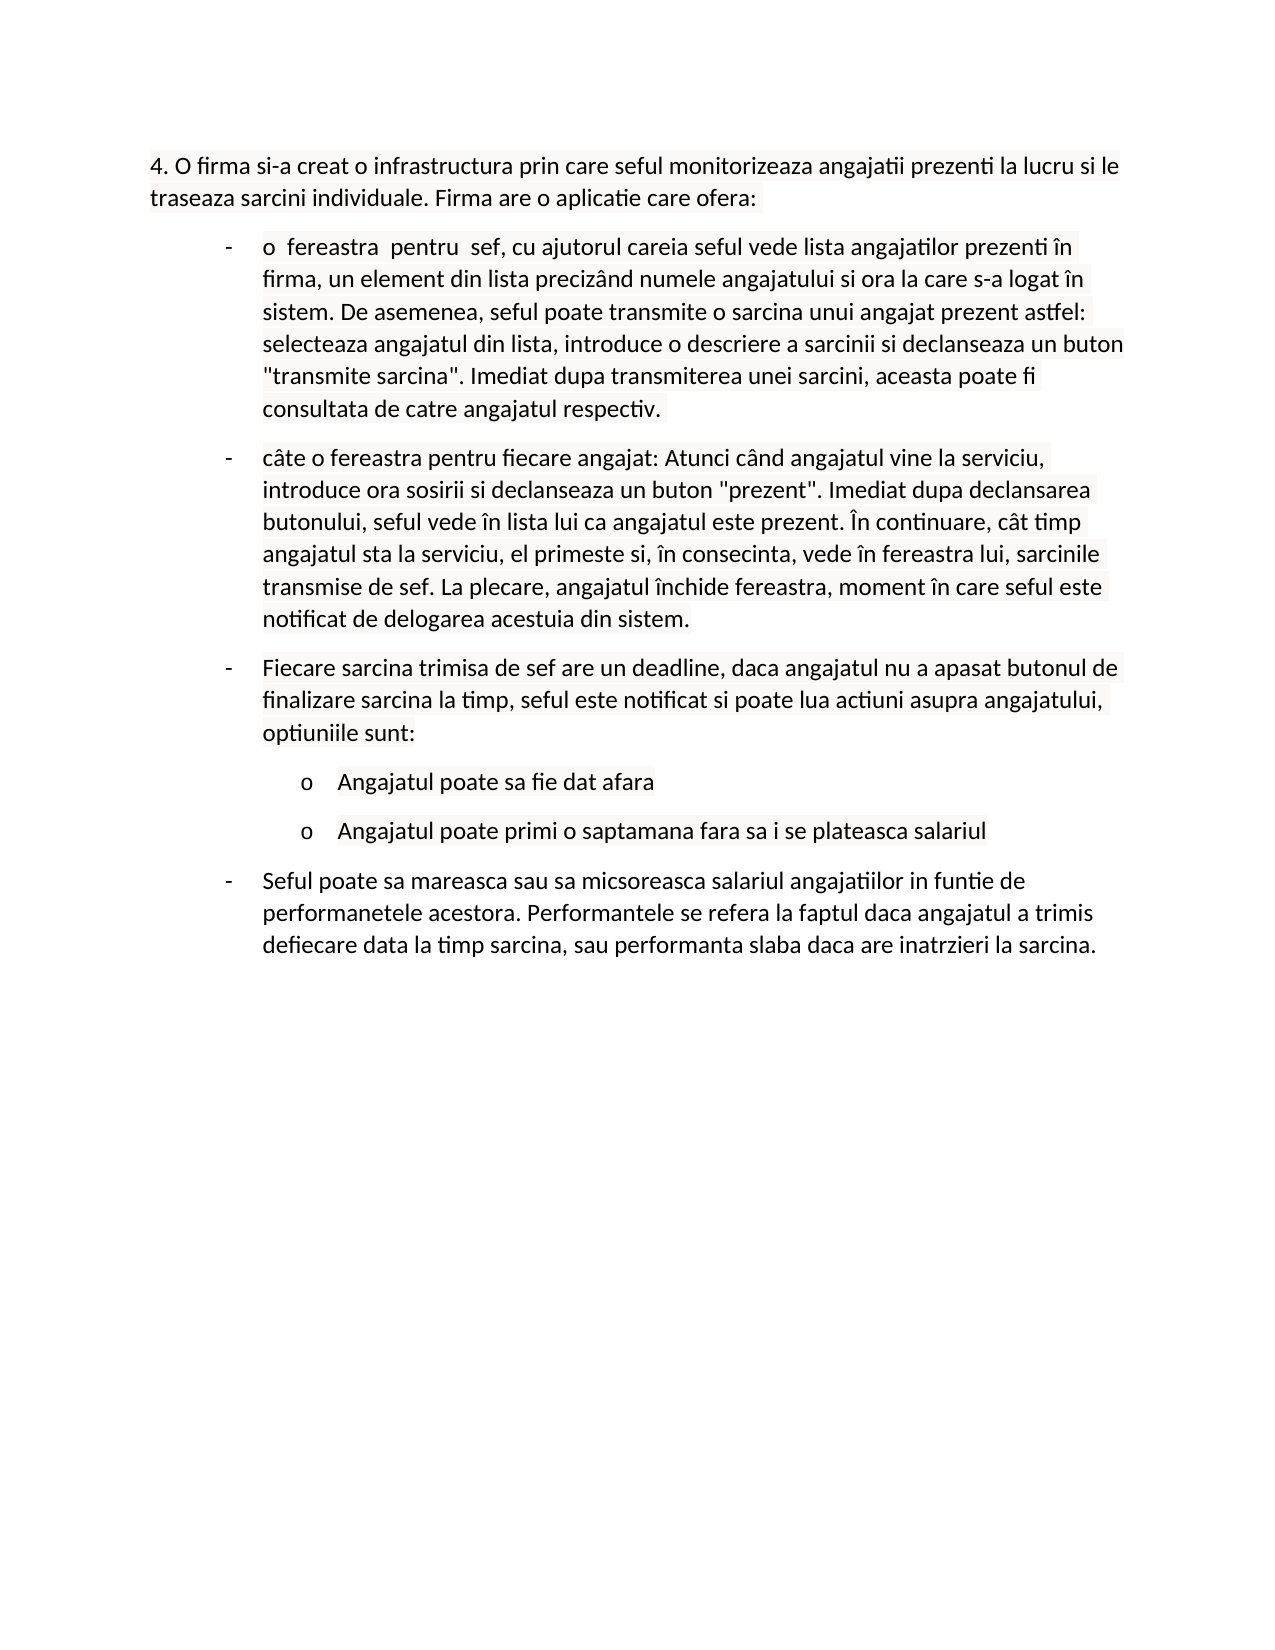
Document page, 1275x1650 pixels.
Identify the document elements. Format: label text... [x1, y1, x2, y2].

list Seful poate sa mareasca sau sa micsoreasca salariul angajatiilor in funtie de performanetele acestora. Performantele se refera la faptul daca angajatul a trimis defiecare data la timp sarcina, sau performanta slaba daca are inatrzieri la sarcina. [225, 865, 1125, 960]
text 4. O firma si-a creat o infrastructura prin care seful monitorizeaza angajatii prezenti la lucru si le traseaza sarcini individuale. Firma are o aplicatie care ofera: [150, 150, 1125, 213]
list câte o fereastra pentru fiecare angajat: Atunci când angajatul vine la serviciu, introduce ora sosirii si declanseaza un buton "prezent". Imediat dupa declansarea butonului, seful vede în lista lui ca angajatul este prezent. În continuare, cât timp angajatul sta la serviciu, el primeste si, în consecinta, vede în fereastra lui, sarcinile transmise de sef. La plecare, angajatul închide fereastra, moment în care seful este notificat de delogarea acestuia din sistem. [225, 442, 1125, 634]
list Angajatul poate sa fie dat afara [300, 766, 1125, 797]
list Angajatul poate primi o saptamana fara sa i se plateasca salariul [300, 815, 1125, 846]
list Fiecare sarcina trimisa de sef are un deadline, daca angajatul nu a apasat butonul de finalizare sarcina la timp, seful este notificat si poate lua actiuni asupra angajatului, optiuniile sunt: [225, 652, 1125, 747]
list o fereastra pentru sef, cu ajutorul careia seful vede lista angajatilor prezenti în firma, un element din lista precizând numele angajatului si ora la care s-a logat în sistem. De asemenea, seful poate transmite o sarcina unui angajat prezent astfel: selecteaza angajatul din lista, introduce o descriere a sarcinii si declanseaza un buton "transmite sarcina". Imediat dupa transmiterea unei sarcini, aceasta poate fi consultata de catre angajatul respectiv. [225, 231, 1125, 423]
